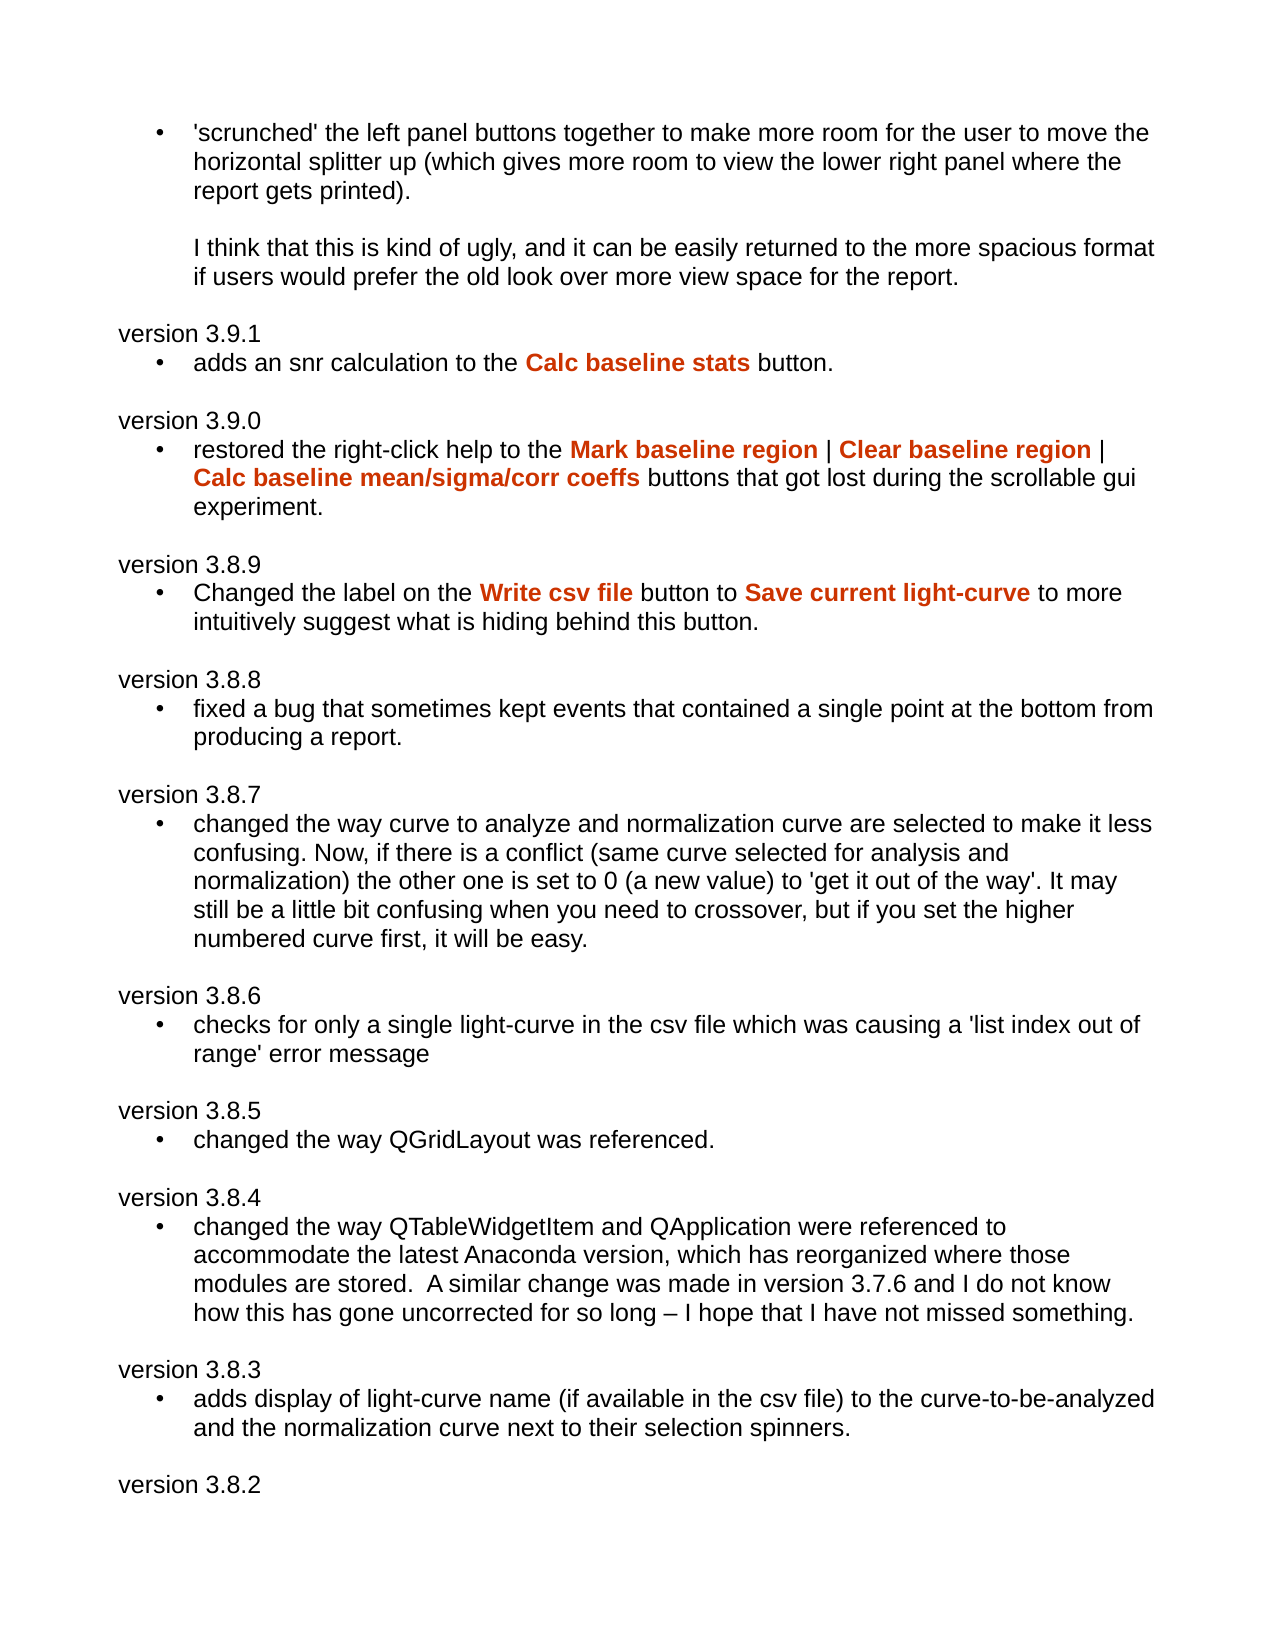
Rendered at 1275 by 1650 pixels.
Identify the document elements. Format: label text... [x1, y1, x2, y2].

list changed the way curve to analyze and normalization curve are selected to make it less confusing. Now, if there is a conflict (same curve selected for analysis and normalization) the other one is set to 0 (a new value) to 'get it out of the way'. It may still be a little bit confusing when you need to crossover, but if you set the higher numbered curve first, it will be easy. [156, 809, 1157, 981]
list Changed the label on the Write csv file button to Save current light-curve to more intuitively suggest what is hiding behind this button. [156, 578, 1157, 665]
text version 3.8.9 [118, 550, 1157, 578]
text version 3.9.0 [118, 406, 1157, 434]
list adds display of light-curve name (if available in the csv file) to the curve-to-be-analyzed and the normalization curve next to their selection spinners. [156, 1384, 1157, 1470]
list changed the way QTableWidgetItem and QApplication were referenced to accommodate the latest Anaconda version, which has reorganized where those modules are stored. A similar change was made in version 3.7.6 and I do not know how this has gone uncorrected for so long – I hope that I have not missed something. [156, 1211, 1157, 1327]
text version 3.8.5 [118, 1096, 1157, 1125]
text version 3.9.1 [118, 319, 1157, 348]
list fixed a bug that sometimes kept events that contained a single point at the bottom from producing a report. [156, 693, 1157, 780]
list adds an snr calculation to the Calc baseline stats button. [156, 348, 1157, 406]
text version 3.8.3 [118, 1355, 1157, 1384]
list changed the way QGridLayout was referenced. [156, 1125, 1157, 1183]
text version 3.8.2 [118, 1470, 1157, 1499]
list restored the right-click help to the Mark baseline region | Clear baseline region | Calc baseline mean/sigma/corr coeffs buttons that got lost during the scrollable gui experiment. [156, 434, 1157, 550]
text version 3.8.6 [118, 981, 1157, 1010]
text version 3.8.4 [118, 1183, 1157, 1211]
list 'scrunched' the left panel buttons together to make more room for the user to move the horizontal splitter up (which gives more room to view the lower right panel where the report gets printed). I think that this is kind of ugly, and it can be easily returned to the more spacious format if users would prefer the old look over more view space for the report. [156, 118, 1157, 319]
text version 3.8.8 [118, 665, 1157, 693]
text version 3.8.7 [118, 780, 1157, 809]
list checks for only a single light-curve in the csv file which was causing a 'list index out of range' error message [156, 1010, 1157, 1096]
